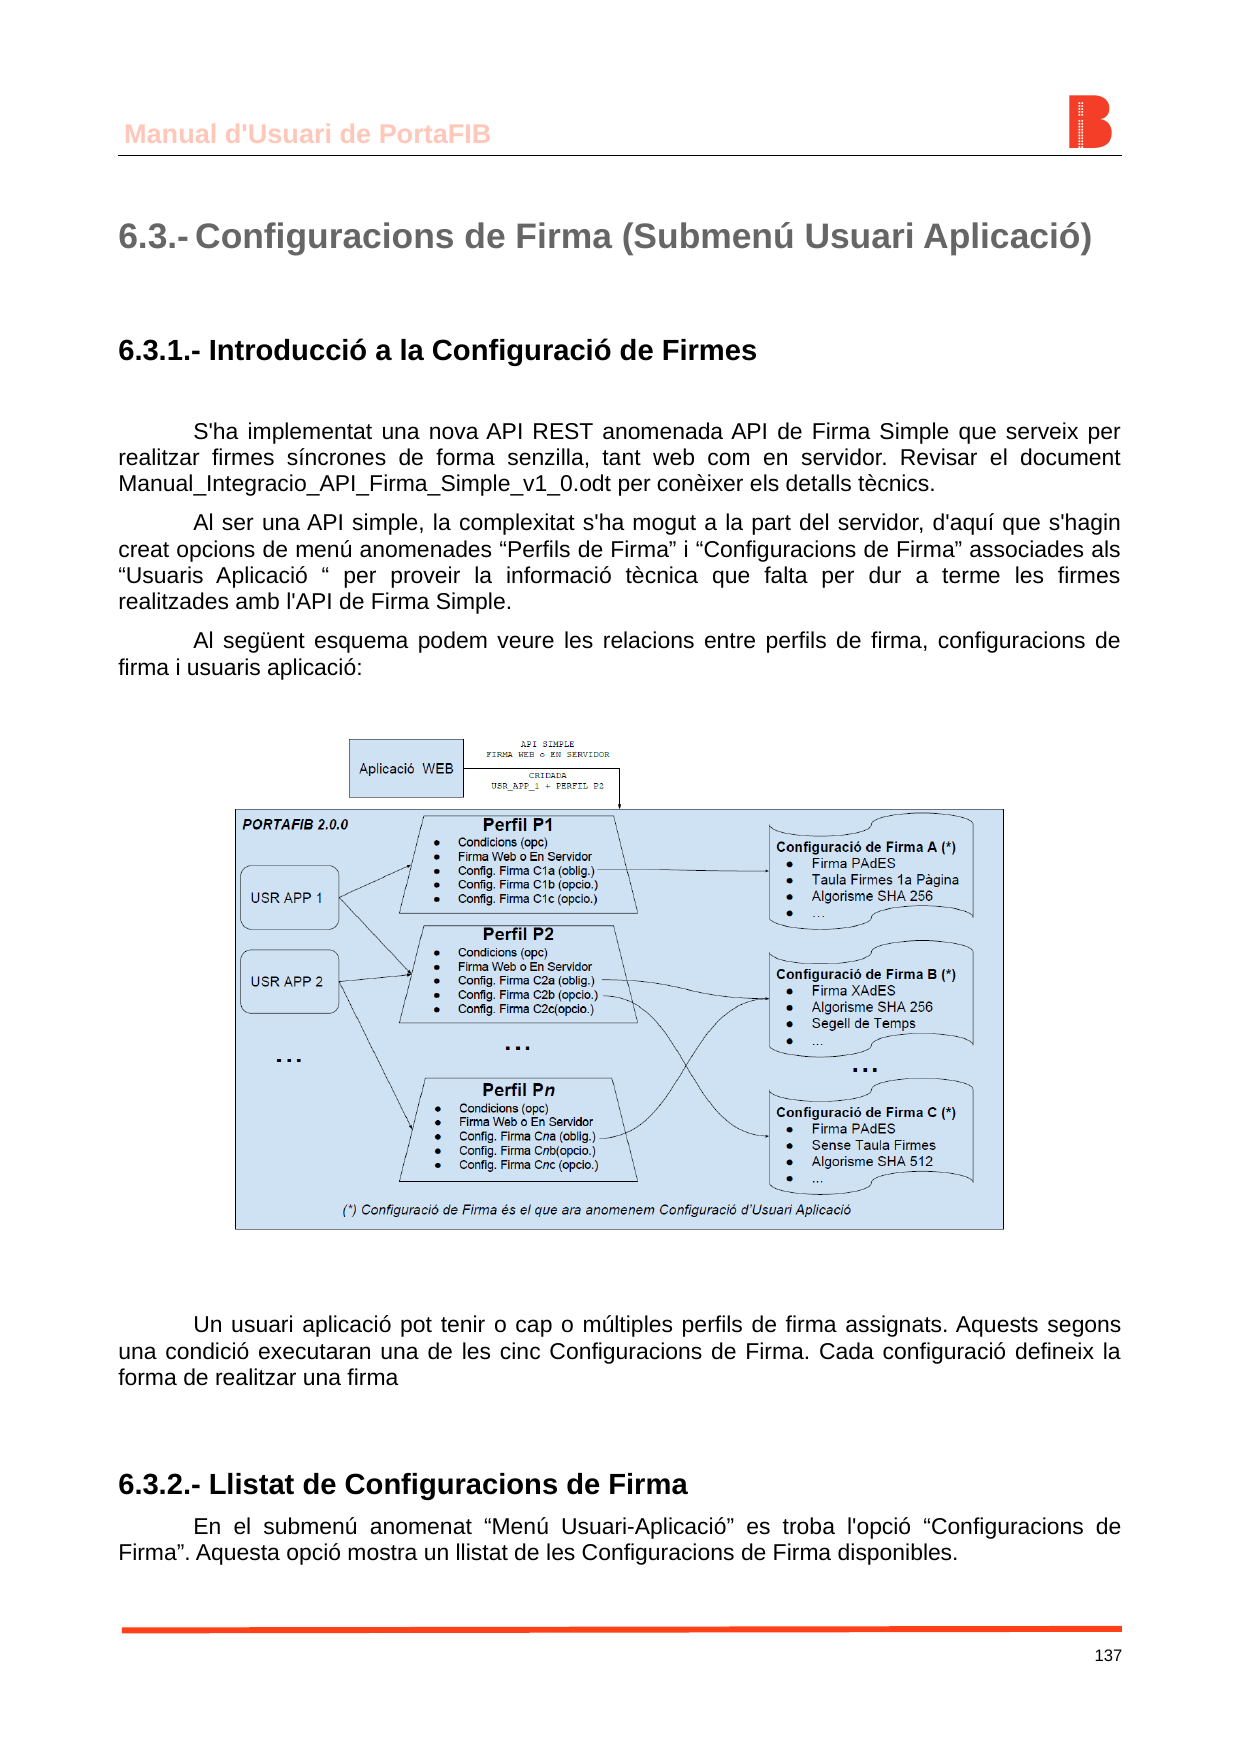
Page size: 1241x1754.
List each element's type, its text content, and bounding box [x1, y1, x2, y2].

picture [1063, 94, 1117, 150]
text Al següent esquema podem veure les relacions entre perfils de firma, configuracions de firma i usuaris aplicació: [118, 627, 1122, 680]
picture [230, 731, 1010, 1234]
text S'ha implementat una nova API REST anomenada API de Firma Simple que serveix per realitzar firmes síncrones de forma senzilla, tant web com en servidor. Revisar el document Manual_Integracio_API_Firma_Simple_v1_0.odt per conèixer els detalls tècnics. [118, 418, 1122, 497]
text En el submenú anomenat “Menú Usuari-Aplicació” es troba l'opció “Configuracions de Firma”. Aquesta opció mostra un llistat de les Configuracions de Firma disponibles. [118, 1513, 1122, 1565]
subtitle Llistat de Configuracions de Firma [118, 1467, 1122, 1500]
subtitle Configuracions de Firma (Submenú Usuari Aplicació) [118, 216, 1122, 256]
text Un usuari aplicació pot tenir o cap o múltiples perfils de firma assignats. Aquests segons una condició executaran una de les cinc Configuracions de Firma. Cada configuració defineix la forma de realitzar una firma [118, 1311, 1122, 1390]
subtitle Introducció a la Configuració de Firmes [118, 333, 1122, 366]
text Al ser una API simple, la complexitat s'ha mogut a la part del servidor, d'aquí que s'hagin creat opcions de menú anomenades “Perfils de Firma” i “Configuracions de Firma” associades als “Usuaris Aplicació “ per proveir la informació tècnica que falta per dur a terme les firmes realitzades amb l'API de Firma Simple. [118, 509, 1122, 615]
